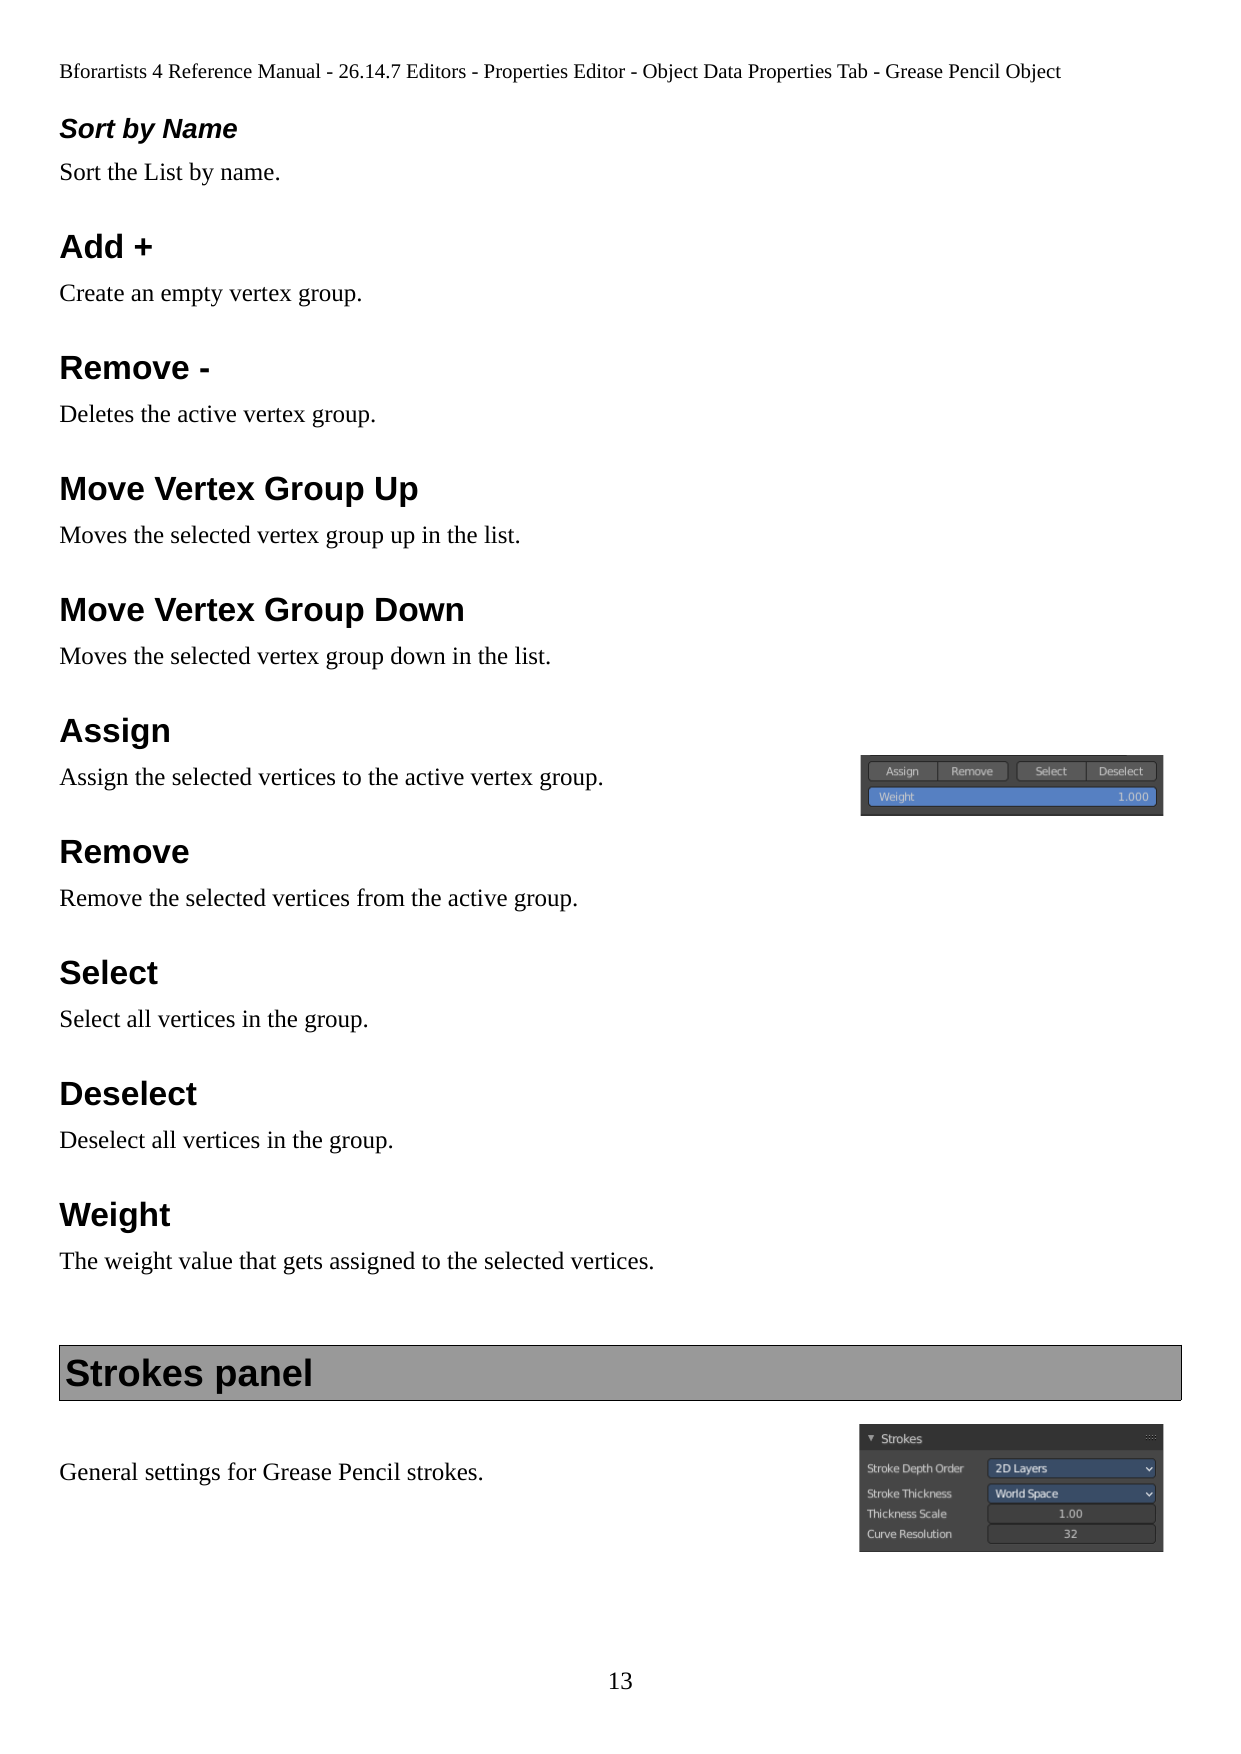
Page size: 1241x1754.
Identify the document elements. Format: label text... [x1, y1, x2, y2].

subtitle Add + [59, 227, 1181, 266]
subtitle Remove - [59, 348, 1181, 387]
subtitle Move Vertex Group Up [59, 469, 1181, 508]
subtitle Remove [59, 832, 1181, 871]
subtitle Deselect [59, 1074, 1181, 1113]
text Sort the List by name. [59, 157, 1181, 186]
text General settings for Grease Pencil strokes. [59, 1457, 859, 1486]
text The weight value that gets assigned to the selected vertices. [59, 1246, 1181, 1275]
subtitle Move Vertex Group Down [59, 590, 1181, 629]
text Deletes the active vertex group. [59, 399, 1181, 428]
text Moves the selected vertex group up in the list. [59, 520, 1181, 549]
subtitle Weight [59, 1195, 1181, 1234]
subtitle Sort by Name [59, 113, 1181, 144]
text Moves the selected vertex group down in the list. [59, 641, 1181, 670]
picture [860, 755, 1164, 816]
text Assign the selected vertices to the active vertex group. [59, 762, 860, 791]
subtitle Assign [59, 711, 1181, 750]
subtitle Select [59, 953, 1181, 992]
text Deselect all vertices in the group. [59, 1125, 1181, 1154]
text Remove the selected vertices from the active group. [59, 883, 1181, 912]
picture [859, 1424, 1164, 1552]
table_header Strokes panel [60, 1346, 1181, 1400]
text Select all vertices in the group. [59, 1004, 1181, 1033]
text Create an empty vertex group. [59, 278, 1181, 307]
